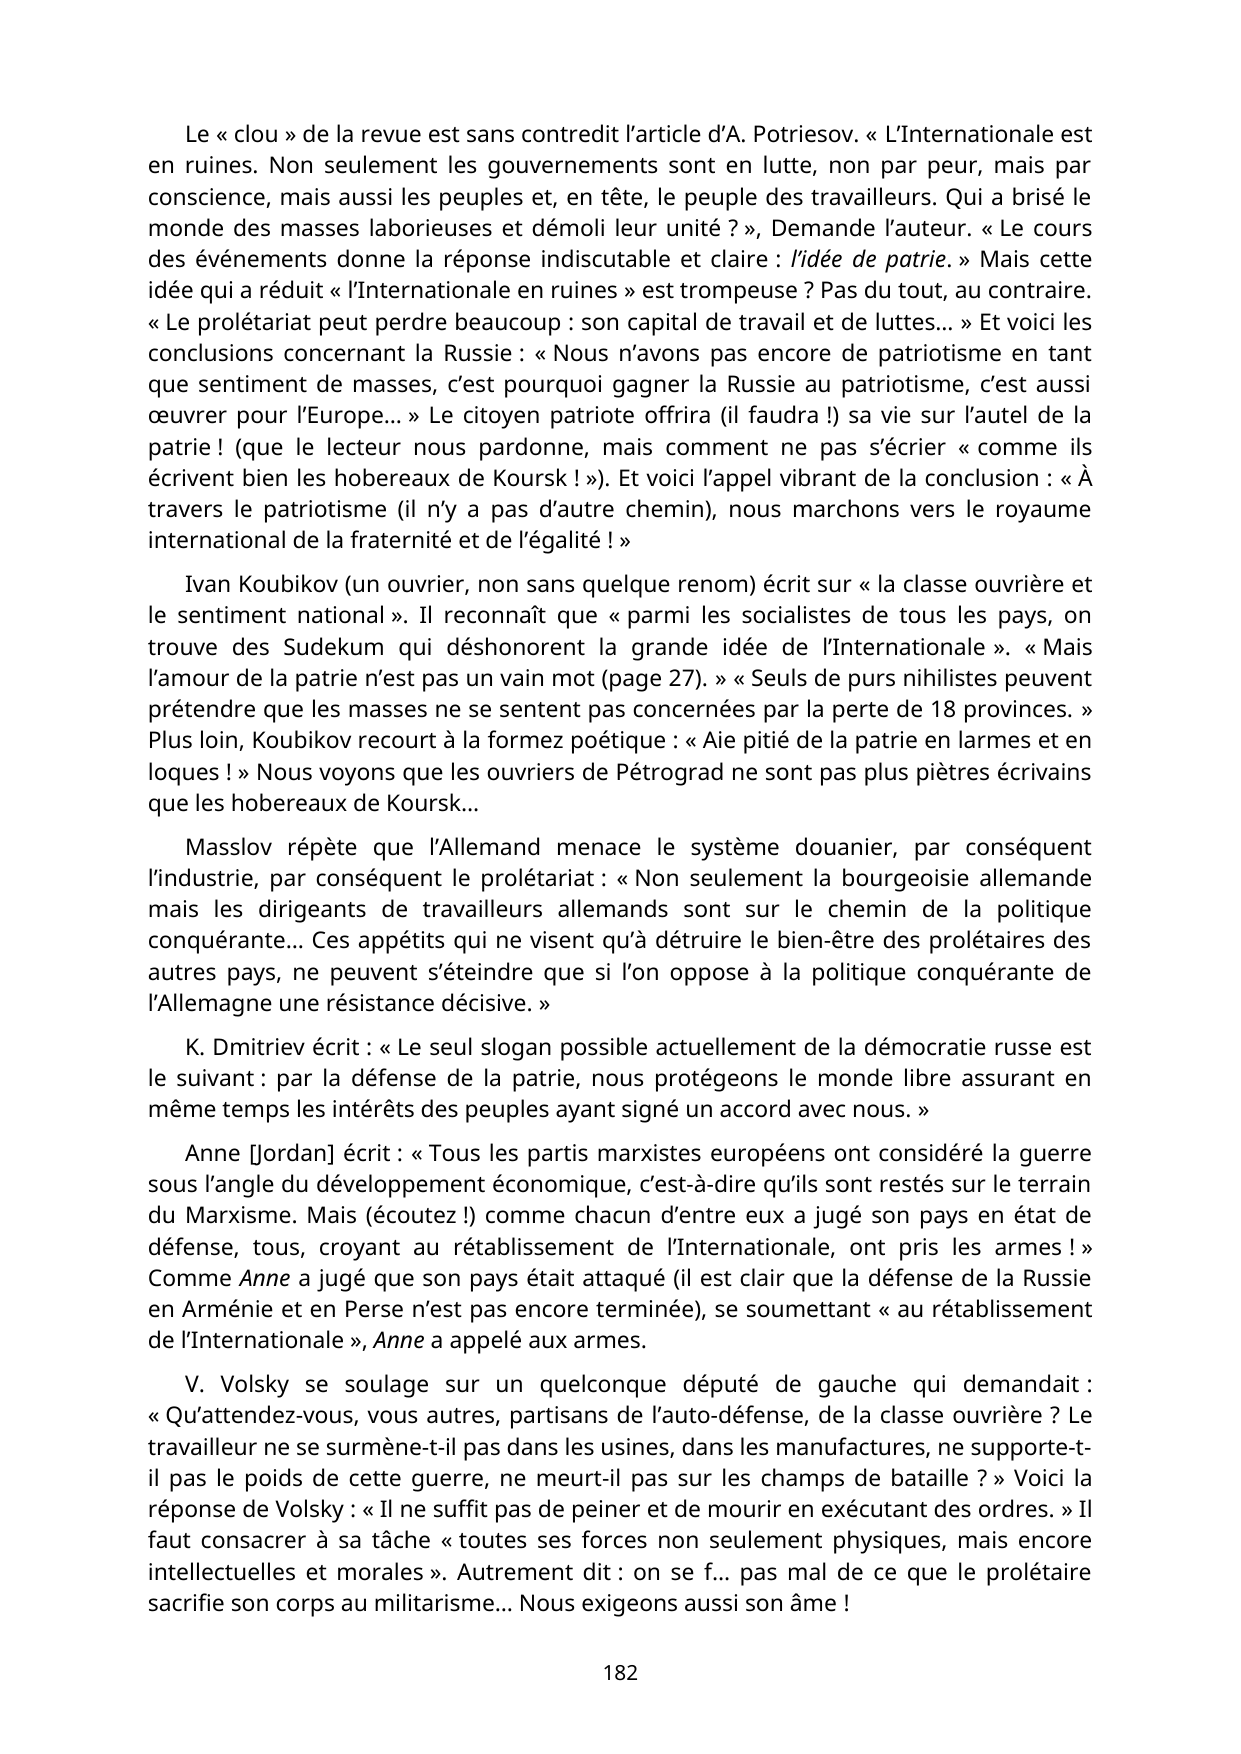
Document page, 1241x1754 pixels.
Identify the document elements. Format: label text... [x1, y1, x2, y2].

text Anne [Jordan] écrit : « Tous les partis marxistes européens ont considéré la guerre sous l’angle du développement économique, c’est-à-dire qu’ils sont restés sur le terrain du Marxisme. Mais (écoutez !) comme chacun d’entre eux a jugé son pays en état de défense, tous, croyant au rétablissement de l’Internationale, ont pris les armes ! » Comme Anne a jugé que son pays était attaqué (il est clair que la défense de la Russie en Arménie et en Perse n’est pas encore terminée), se soumettant « au rétablissement de l’Internationale », Anne a appelé aux armes. [148, 1137, 1093, 1356]
text Masslov répète que l’Allemand menace le système douanier, par conséquent l’industrie, par conséquent le prolétariat : « Non seulement la bourgeoisie allemande mais les dirigeants de travailleurs allemands sont sur le chemin de la politique conquérante… Ces appétits qui ne visent qu’à détruire le bien-être des prolétaires des autres pays, ne peuvent s’éteindre que si l’on oppose à la politique conquérante de l’Allemagne une résistance décisive. » [148, 831, 1093, 1018]
text K. Dmitriev écrit : « Le seul slogan possible actuellement de la démocratie russe est le suivant : par la défense de la patrie, nous protégeons le monde libre assurant en même temps les intérêts des peuples ayant signé un accord avec nous. » [148, 1031, 1093, 1124]
text Le « clou » de la revue est sans contredit l’article d’A. Potriesov. « L’Internationale est en ruines. Non seulement les gouvernements sont en lutte, non par peur, mais par conscience, mais aussi les peuples et, en tête, le peuple des travailleurs. Qui a brisé le monde des masses laborieuses et démoli leur unité ? », Demande l’auteur. « Le cours des événements donne la réponse indiscutable et claire : l’idée de patrie. » Mais cette idée qui a réduit « l’Internationale en ruines » est trompeuse ? Pas du tout, au contraire. « Le prolétariat peut perdre beaucoup : son capital de travail et de luttes… » Et voici les conclusions concernant la Russie : « Nous n’avons pas encore de patriotisme en tant que sentiment de masses, c’est pourquoi gagner la Russie au patriotisme, c’est aussi œuvrer pour l’Europe… » Le citoyen patriote offrira (il faudra !) sa vie sur l’autel de la patrie ! (que le lecteur nous pardonne, mais comment ne pas s’écrier « comme ils écrivent bien les hobereaux de Koursk ! »). Et voici l’appel vibrant de la conclusion : « À travers le patriotisme (il n’y a pas d’autre chemin), nous marchons vers le royaume international de la fraternité et de l’égalité ! » [148, 118, 1093, 556]
text Ivan Koubikov (un ouvrier, non sans quelque renom) écrit sur « la classe ouvrière et le sentiment national ». Il reconnaît que « parmi les socialistes de tous les pays, on trouve des Sudekum qui déshonorent la grande idée de l’Internationale ». « Mais l’amour de la patrie n’est pas un vain mot (page 27). » « Seuls de purs nihilistes peuvent prétendre que les masses ne se sentent pas concernées par la perte de 18 provinces. » Plus loin, Koubikov recourt à la formez poétique : « Aie pitié de la patrie en larmes et en loques ! » Nous voyons que les ouvriers de Pétrograd ne sont pas plus piètres écrivains que les hobereaux de Koursk… [148, 568, 1093, 818]
text V. Volsky se soulage sur un quelconque député de gauche qui demandait : « Qu’attendez-vous, vous autres, partisans de l’auto-défense, de la classe ouvrière ? Le travailleur ne se surmène-t-il pas dans les usines, dans les manufactures, ne supporte-t-il pas le poids de cette guerre, ne meurt-il pas sur les champs de bataille ? » Voici la réponse de Volsky : « Il ne suffit pas de peiner et de mourir en exécutant des ordres. » Il faut consacrer à sa tâche « toutes ses forces non seulement physiques, mais encore intellectuelles et morales ». Autrement dit : on se f… pas mal de ce que le prolétaire sacrifie son corps au militarisme… Nous exigeons aussi son âme ! [148, 1368, 1093, 1618]
